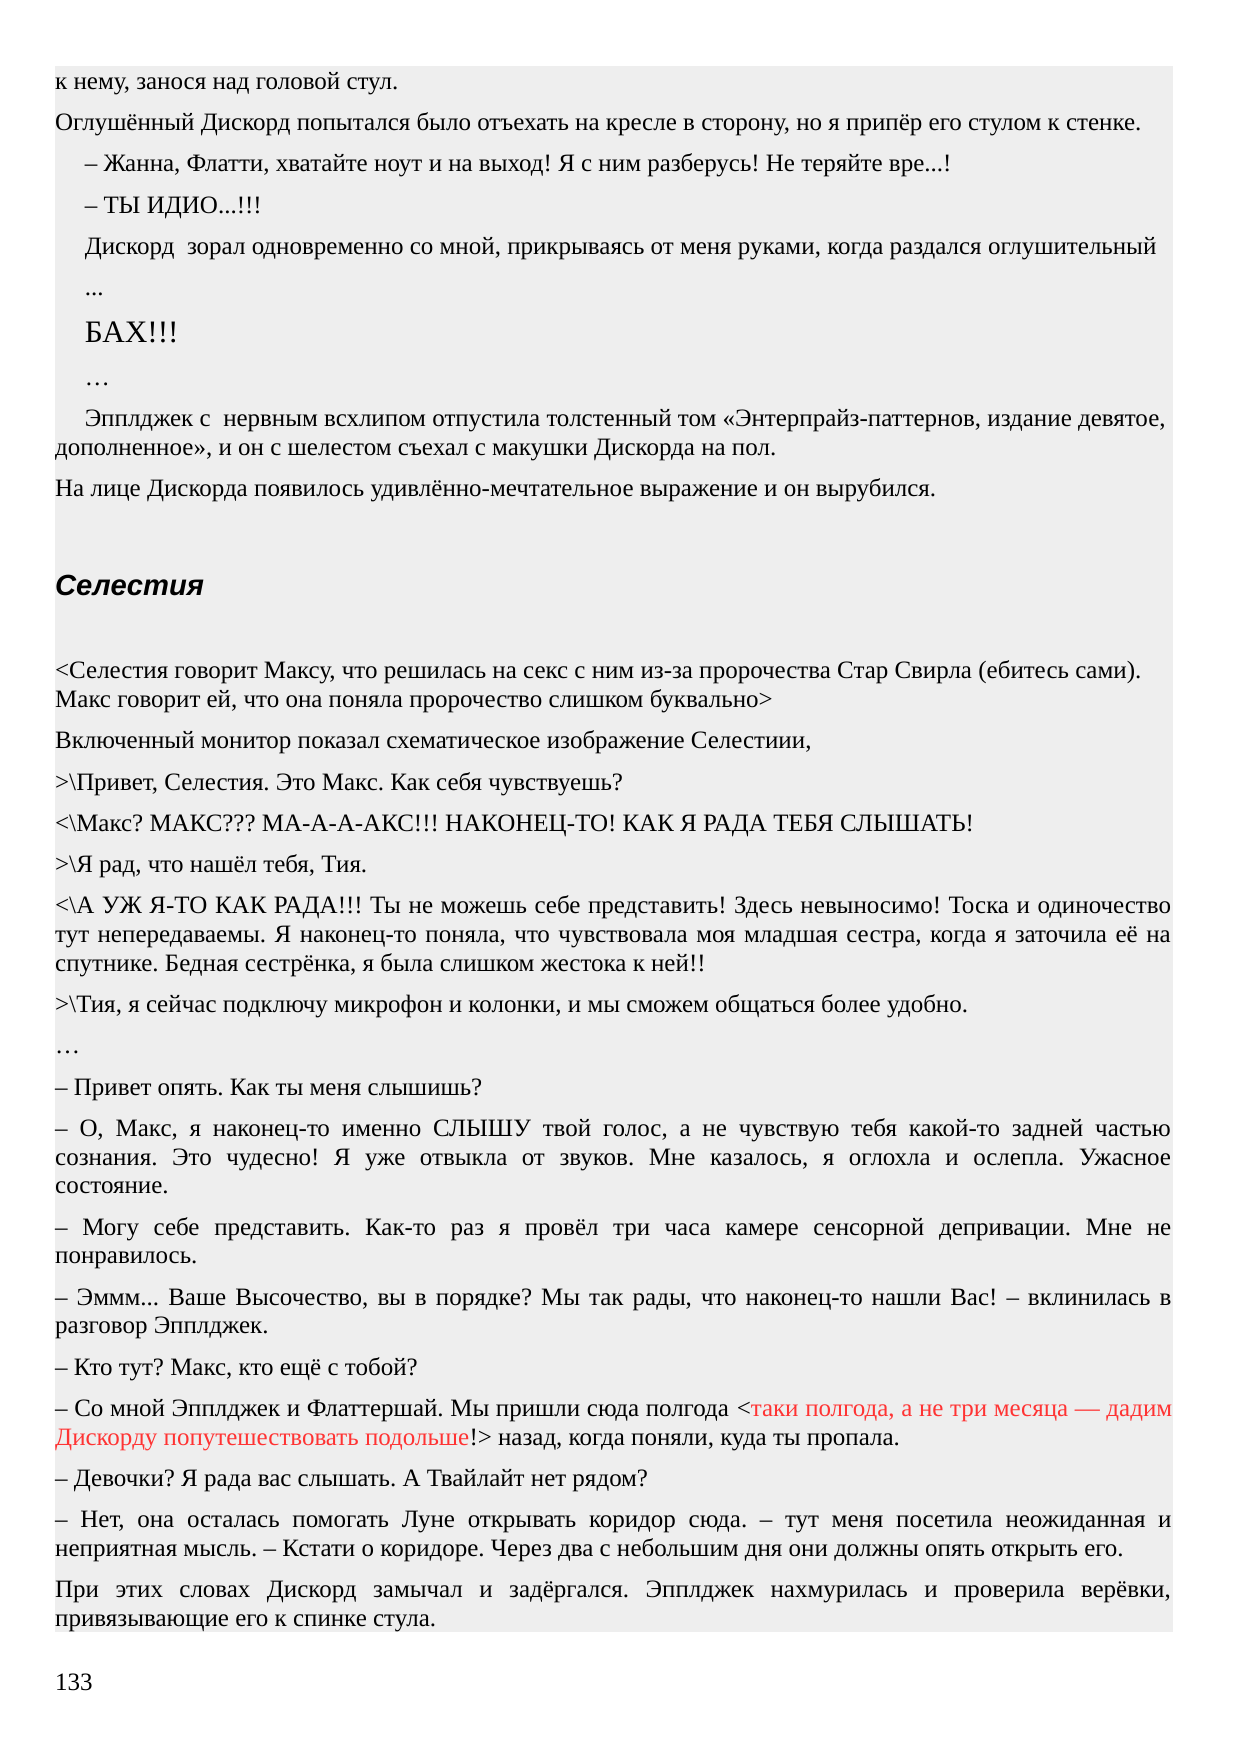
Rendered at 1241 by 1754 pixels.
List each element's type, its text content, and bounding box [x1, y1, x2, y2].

text При этих словах Дискорд замычал и задёргался. Эпплджек нахмурилась и проверила верёвки, привязывающие его к спинке стула. [55, 1574, 1173, 1632]
text <Селестия говорит Максу, что решилась на секс с ним из-за пророчества Стар Свирла (ебитесь сами). Макс говорит ей, что она поняла пророчество слишком буквально> [55, 656, 1173, 713]
text ... [55, 272, 1173, 301]
text – Эммм... Ваше Высочество, вы в порядке? Мы так рады, что наконец-то нашли Вас! – вклинилась в разговор Эпплджек. [55, 1282, 1173, 1339]
text – Привет опять. Как ты меня слышишь? [55, 1072, 1173, 1101]
text … [55, 362, 1173, 391]
text – Девочки? Я рада вас слышать. А Твайлайт нет рядом? [55, 1463, 1173, 1492]
text >\Тия, я сейчас подключу микрофон и колонки, и мы сможем общаться более удобно. [55, 989, 1173, 1018]
text – Нет, она осталась помогать Луне открывать коридор сюда. – тут меня посетила неожиданная и неприятная мысль. – Кстати о коридоре. Через два с небольшим дня они должны опять открыть его. [55, 1504, 1173, 1562]
text – О, Макс, я наконец-то именно СЛЫШУ твой голос, а не чувствую тебя какой-то задней частью сознания. Это чудесно! Я уже отвыкла от звуков. Мне казалось, я оглохла и ослепла. Ужасное состояние. [55, 1113, 1173, 1199]
text На лице Дискорда появилось удивлённо-мечтательное выражение и он вырубился. [55, 473, 1173, 502]
list к нему, занося над головой стул. [55, 66, 1173, 95]
text – Кто тут? Макс, кто ещё с тобой? [55, 1352, 1173, 1381]
text … [55, 1031, 1173, 1059]
text <\Макс? МАКС??? МА-А-А-АКС!!! НАКОНЕЦ-ТО! КАК Я РАДА ТЕБЯ СЛЫШАТЬ! [55, 808, 1173, 837]
text >\Я рад, что нашёл тебя, Тия. [55, 849, 1173, 878]
text – ТЫ ИДИО...!!! [55, 190, 1173, 218]
text Включенный монитор показал схематическое изображение Селестиии, [55, 726, 1173, 754]
subtitle Селестия [55, 568, 1173, 602]
text – Жанна, Флатти, хватайте ноут и на выход! Я с ним разберусь! Не теряйте вре...! [55, 148, 1173, 177]
text Оглушённый Дискорд попытался было отъехать на кресле в сторону, но я припёр его стулом к стенке. [55, 107, 1173, 136]
text – Со мной Эпплджек и Флаттершай. Мы пришли сюда полгода <таки полгода, а не три месяца — дадим Дискорду попутешествовать подольше!> назад, когда поняли, куда ты пропала. [55, 1393, 1173, 1451]
text <\А УЖ Я-ТО КАК РАДА!!! Ты не можешь себе представить! Здесь невыносимо! Тоска и одиночество тут непередаваемы. Я наконец-то поняла, что чувствовала моя младшая сестра, когда я заточила её на спутнике. Бедная сестрёнка, я была слишком жестока к ней!! [55, 891, 1173, 977]
text БАХ!!! [55, 313, 1173, 349]
text Дискорд зорал одновременно со мной, прикрываясь от меня руками, когда раздался оглушительный [55, 231, 1173, 260]
text >\Привет, Селестия. Это Макс. Как себя чувствуешь? [55, 767, 1173, 796]
text Эпплджек с нервным всхлипом отпустила толстенный том «Энтерпрайз-паттернов, издание девятое, дополненное», и он с шелестом съехал с макушки Дискорда на пол. [55, 403, 1173, 461]
text – Могу себе представить. Как-то раз я провёл три часа камере сенсорной депривации. Мне не понравилось. [55, 1212, 1173, 1269]
